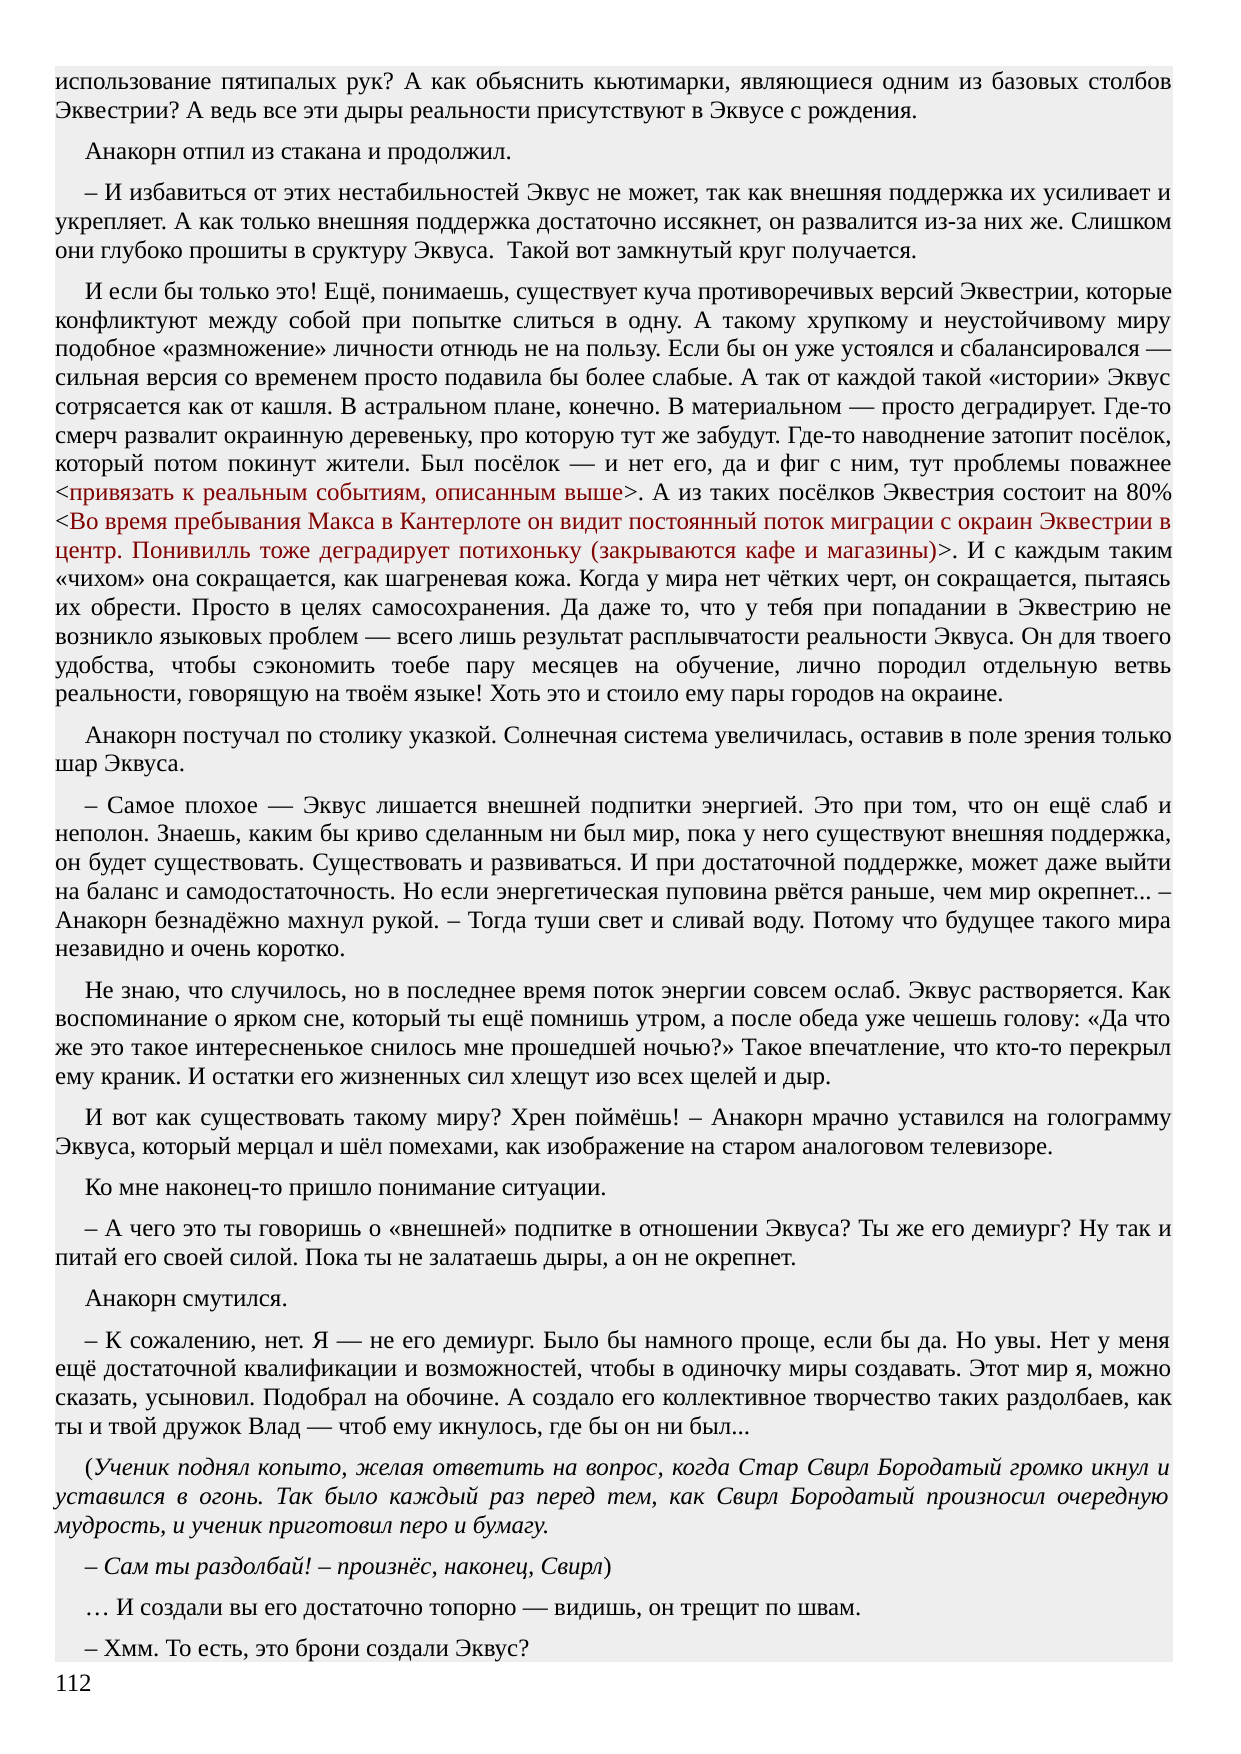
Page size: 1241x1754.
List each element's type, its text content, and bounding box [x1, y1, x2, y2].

text – Сам ты раздолбай! – произнёс, наконец, Свирл) [55, 1551, 1173, 1580]
text – К сожалению, нет. Я — не его демиург. Было бы намного проще, если бы да. Но увы. Нет у меня ещё достаточной квалификации и возможностей, чтобы в одиночку миры создавать. Этот мир я, можно сказать, усыновил. Подобрал на обочине. А создало его коллективное творчество таких раздолбаев, как ты и твой дружок Влад — чтоб ему икнулось, где бы он ни был... [55, 1325, 1173, 1440]
text – Самое плохое — Эквус лишается внешней подпитки энергией. Это при том, что он ещё слаб и неполон. Знаешь, каким бы криво сделанным ни был мир, пока у него существуют внешняя поддержка, он будет существовать. Существовать и развиваться. И при достаточной поддержке, может даже выйти на баланс и самодостаточность. Но если энергетическая пуповина рвётся раньше, чем мир окрепнет... – Анакорн безнадёжно махнул рукой. – Тогда туши свет и сливай воду. Потому что будущее такого мира незавидно и очень коротко. [55, 790, 1173, 962]
text использование пятипалых рук? А как обьяснить кьютимарки, являющиеся одним из базовых столбов Эквестрии? А ведь все эти дыры реальности присутствуют в Эквусе с рождения. [55, 66, 1173, 123]
text Ко мне наконец-то пришло понимание ситуации. [55, 1172, 1173, 1201]
text … И создали вы его достаточно топорно — видишь, он трещит по швам. [55, 1592, 1173, 1621]
text (Ученик поднял копыто, желая ответить на вопрос, когда Стар Свирл Бородатый громко икнул и уставился в огонь. Так было каждый раз перед тем, как Свирл Бородатый произносил очередную мудрость, и ученик приготовил перо и бумагу. [55, 1452, 1173, 1538]
text Анакорн постучал по столику указкой. Солнечная система увеличилась, оставив в поле зрения только шар Эквуса. [55, 720, 1173, 777]
text – А чего это ты говоришь о «внешней» подпитке в отношении Эквуса? Ты же его демиург? Ну так и питай его своей силой. Пока ты не залатаешь дыры, а он не окрепнет. [55, 1213, 1173, 1271]
text И если бы только это! Ещё, понимаешь, существует куча противоречивых версий Эквестрии, которые конфликтуют между собой при попытке слиться в одну. А такому хрупкому и неустойчивому миру подобное «размножение» личности отнюдь не на пользу. Если бы он уже устоялся и сбалансировался — сильная версия со временем просто подавила бы более слабые. А так от каждой такой «истории» Эквус сотрясается как от кашля. В астральном плане, конечно. В материальном — просто деградирует. Где-то смерч развалит окраинную деревеньку, про которую тут же забудут. Где-то наводнение затопит посёлок, который потом покинут жители. Был посёлок — и нет его, да и фиг с ним, тут проблемы поважнее <привязать к реальным событиям, описанным выше>. А из таких посёлков Эквестрия состоит на 80% <Во время пребывания Макса в Кантерлоте он видит постоянный поток миграции с окраин Эквестрии в центр. Понивилль тоже деградирует потихоньку (закрываются кафе и магазины)>. И с каждым таким «чихом» она сокращается, как шагреневая кожа. Когда у мира нет чётких черт, он сокращается, пытаясь их обрести. Просто в целях самосохранения. Да даже то, что у тебя при попадании в Эквестрию не возникло языковых проблем — всего лишь результат расплывчатости реальности Эквуса. Он для твоего удобства, чтобы сэкономить тоебе пару месяцев на обучение, лично породил отдельную ветвь реальности, говорящую на твоём языке! Хоть это и стоило ему пары городов на окраине. [55, 276, 1173, 707]
text Не знаю, что случилось, но в последнее время поток энергии совсем ослаб. Эквус растворяется. Как воспоминание о ярком сне, который ты ещё помнишь утром, а после обеда уже чешешь голову: «Да что же это такое интересненькое снилось мне прошедшей ночью?» Такое впечатление, что кто-то перекрыл ему краник. И остатки его жизненных сил хлещут изо всех щелей и дыр. [55, 975, 1173, 1090]
text – Хмм. То есть, это брони создали Эквус? [55, 1633, 1173, 1662]
text Анакорн отпил из стакана и продолжил. [55, 136, 1173, 165]
text Анакорн смутился. [55, 1283, 1173, 1312]
text – И избавиться от этих нестабильностей Эквус не может, так как внешняя поддержка их усиливает и укрепляет. А как только внешняя поддержка достаточно иссякнет, он развалится из-за них же. Слишком они глубоко прошиты в сруктуру Эквуса. Такой вот замкнутый круг получается. [55, 177, 1173, 263]
text И вот как существовать такому миру? Хрен поймёшь! – Анакорн мрачно уставился на голограмму Эквуса, который мерцал и шёл помехами, как изображение на старом аналоговом телевизоре. [55, 1102, 1173, 1160]
